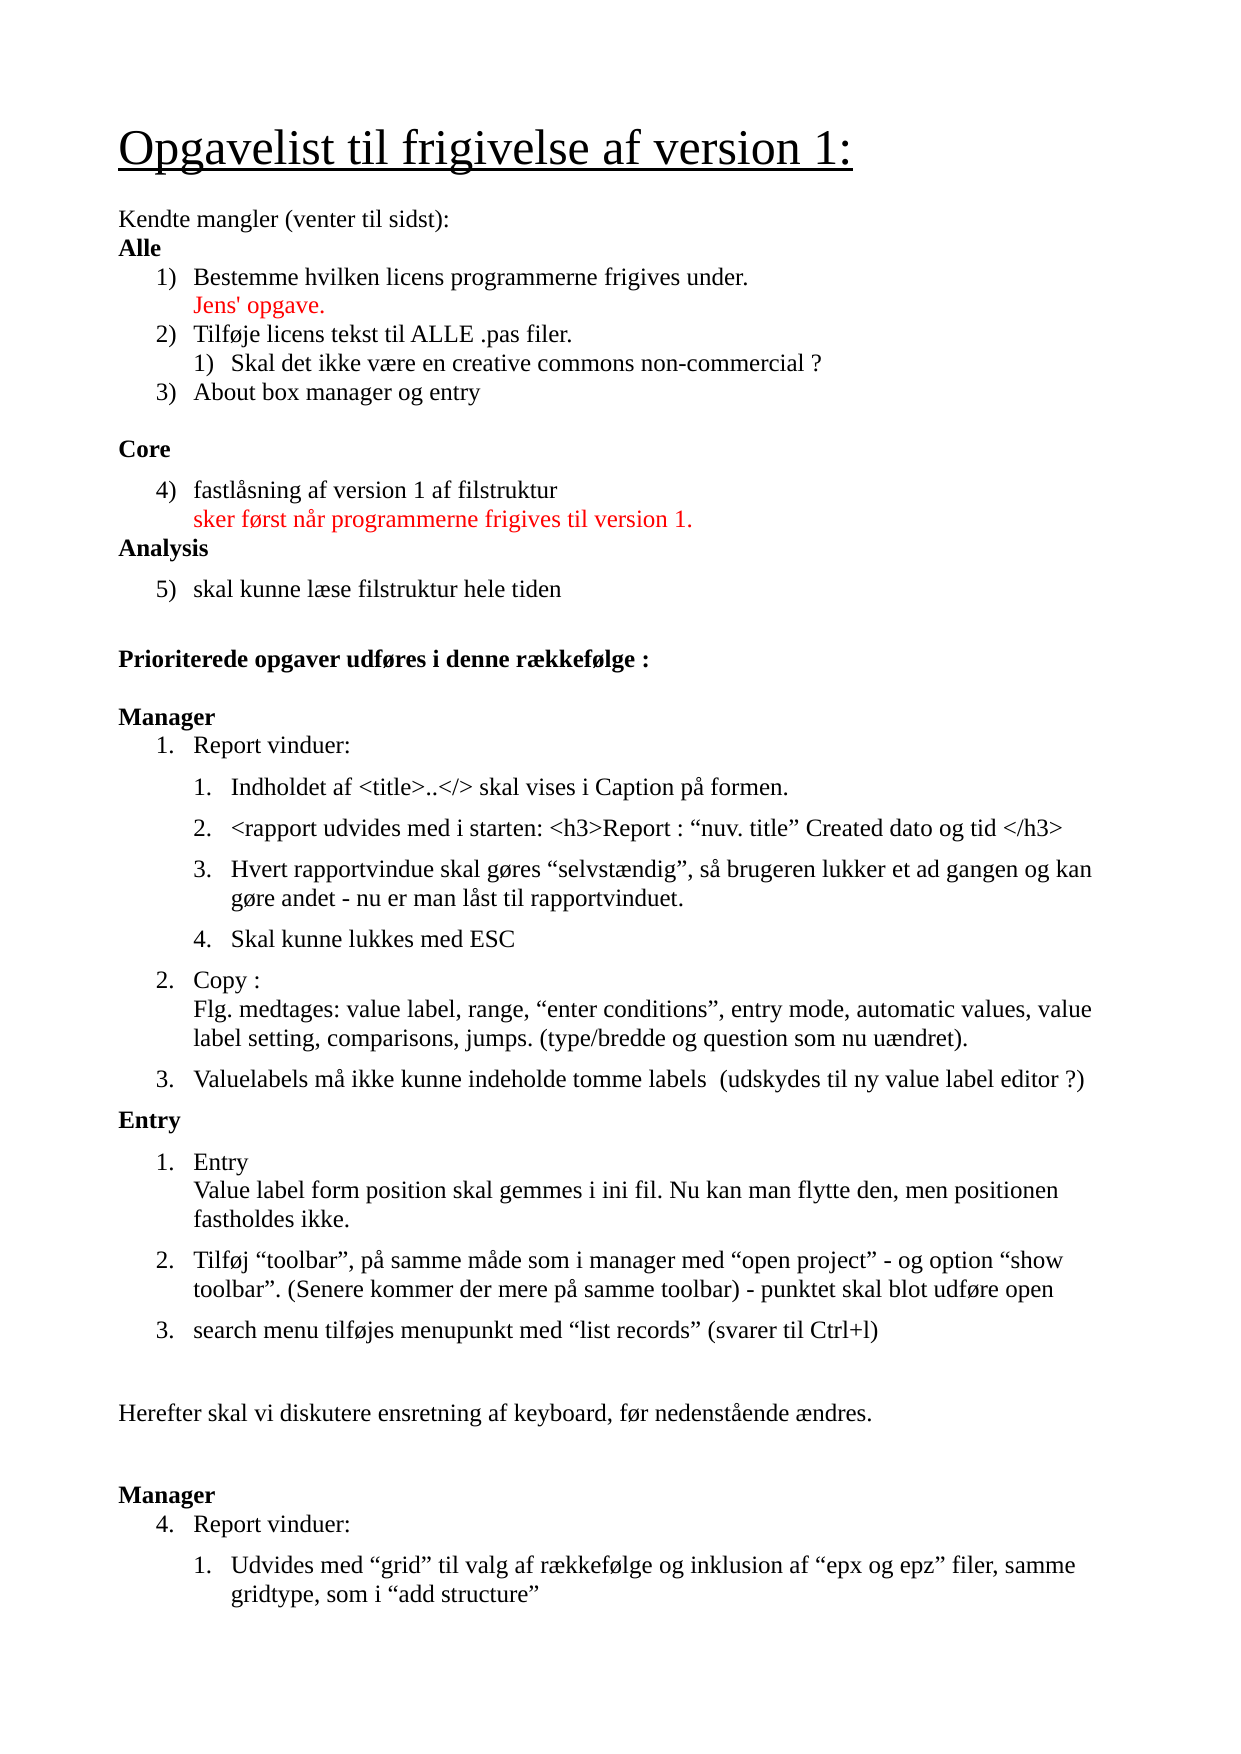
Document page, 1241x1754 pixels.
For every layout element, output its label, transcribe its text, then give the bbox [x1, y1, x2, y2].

text Herefter skal vi diskutere ensretning af keyboard, før nedenstående ændres. [118, 1398, 1122, 1427]
text Alle [118, 233, 1122, 262]
list Skal det ikke være en creative commons non-commercial ? [193, 348, 1122, 377]
list search menu tilføjes menupunkt med “list records” (svarer til Ctrl+l) [156, 1316, 1122, 1344]
list Indholdet af <title>..</> skal vises i Caption på formen. [193, 772, 1122, 801]
list Report vinduer: [156, 731, 1122, 759]
list Tilføje licens tekst til ALLE .pas filer. [156, 319, 1122, 348]
text Kendte mangler (venter til sidst): [118, 204, 1122, 233]
list fastlåsning af version 1 af filstruktur sker først når programmerne frigives til version 1. [156, 476, 1122, 533]
text Analysis [118, 533, 1122, 562]
list Bestemme hvilken licens programmerne frigives under. Jens' opgave. [156, 262, 1122, 319]
list Skal kunne lukkes med ESC [193, 924, 1122, 953]
text Prioriterede opgaver udføres i denne rækkefølge : [118, 644, 1122, 673]
list Entry Value label form position skal gemmes i ini fil. Nu kan man flytte den, men positionen fastholdes ikke. [156, 1147, 1122, 1233]
list Udvides med “grid” til valg af rækkefølge og inklusion af “epx og epz” filer, samme gridtype, som i “add structure” [193, 1551, 1122, 1608]
text Opgavelist til frigivelse af version 1: [118, 118, 1122, 176]
list Report vinduer: [156, 1509, 1122, 1538]
text Entry [118, 1106, 1122, 1134]
list About box manager og entry [156, 377, 1122, 434]
list Valuelabels må ikke kunne indeholde tomme labels (udskydes til ny value label editor ?) [156, 1064, 1122, 1093]
list skal kunne læse filstruktur hele tiden [156, 574, 1122, 632]
list Hvert rapportvindue skal gøres “selvstændig”, så brugeren lukker et ad gangen og kan gøre andet - nu er man låst til rapportvinduet. [193, 854, 1122, 912]
list Tilføj “toolbar”, på samme måde som i manager med “open project” - og option “show toolbar”. (Senere kommer der mere på samme toolbar) - punktet skal blot udføre open [156, 1246, 1122, 1303]
text Manager [118, 702, 1122, 731]
list Copy : Flg. medtages: value label, range, “enter conditions”, entry mode, automatic values, value label setting, comparisons, jumps. (type/bredde og question som nu uændret). [156, 966, 1122, 1052]
text Manager [118, 1481, 1122, 1509]
text Core [118, 434, 1122, 463]
list <rapport udvides med i starten: <h3>Report : “nuv. title” Created dato og tid </h3> [193, 813, 1122, 842]
